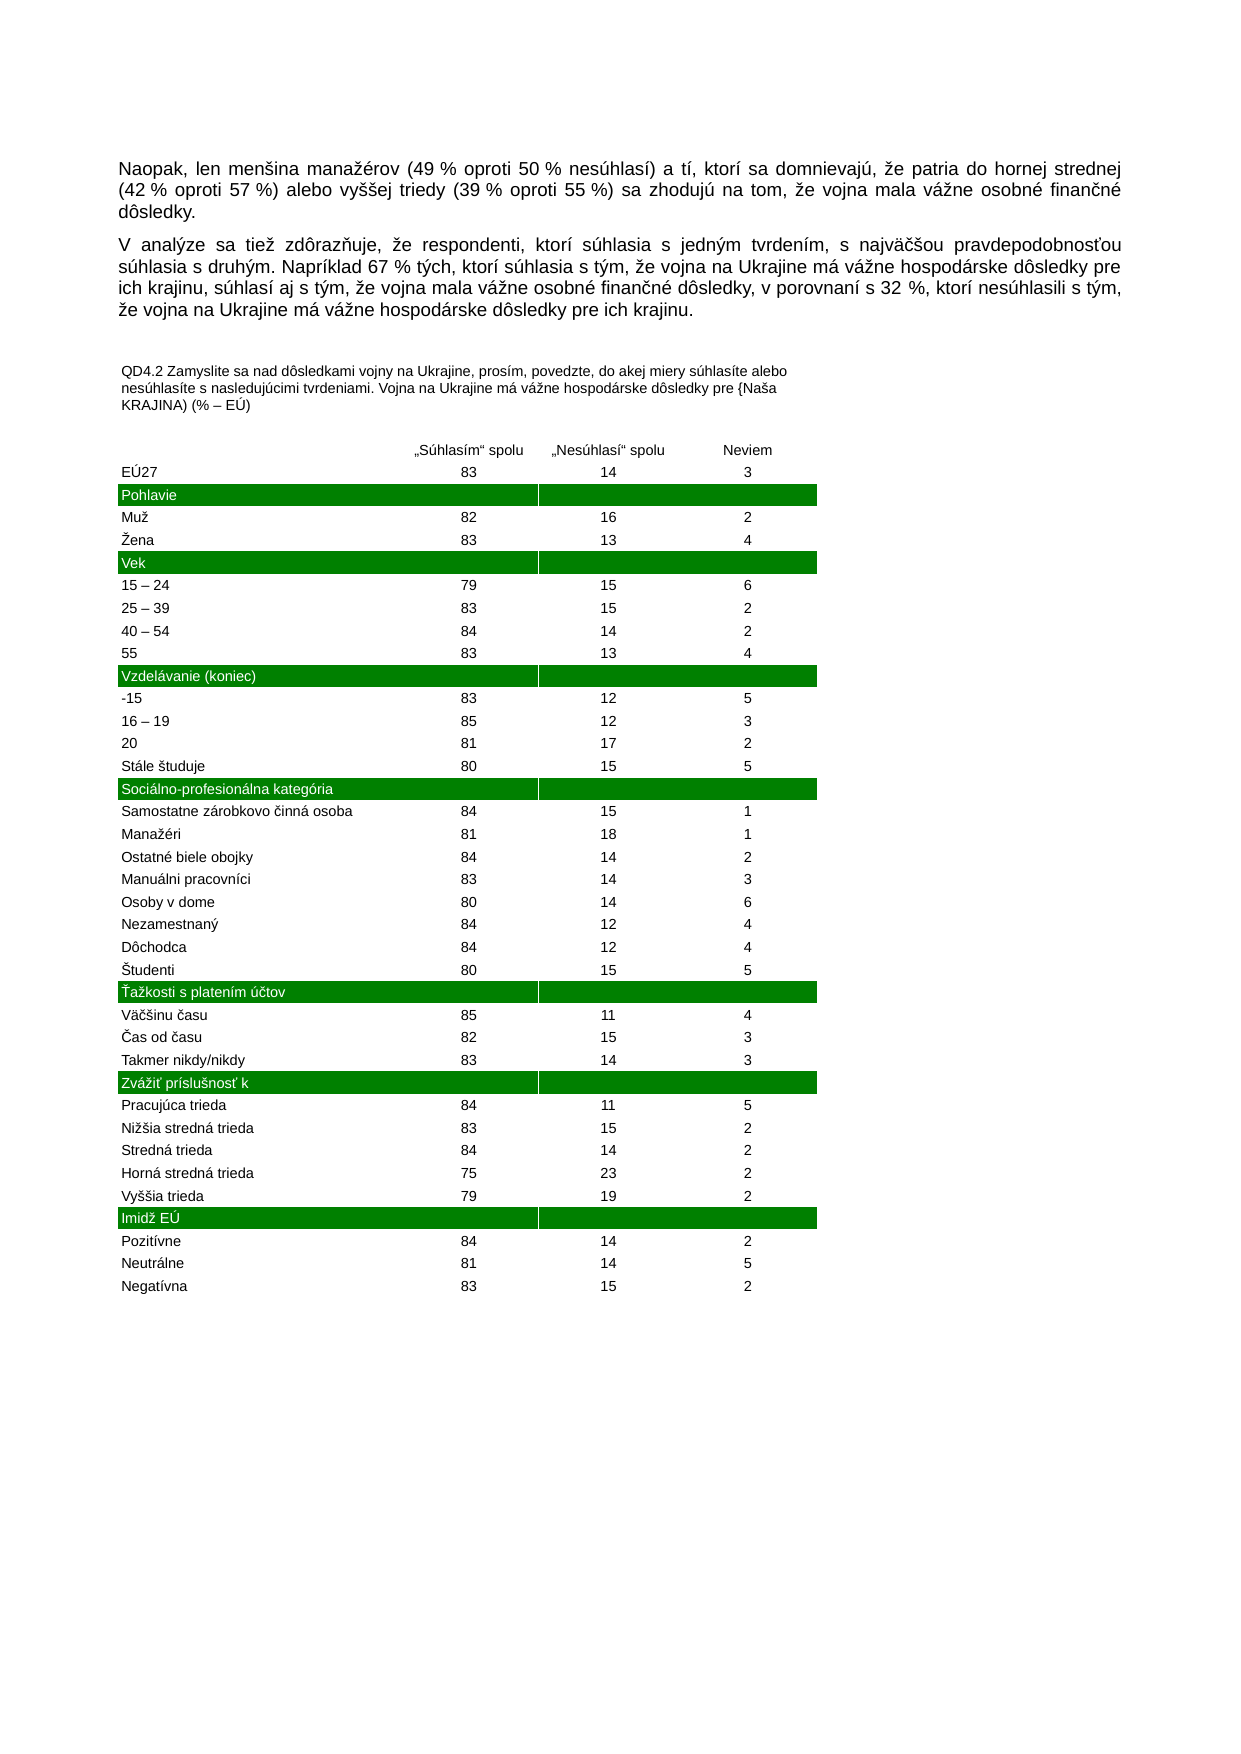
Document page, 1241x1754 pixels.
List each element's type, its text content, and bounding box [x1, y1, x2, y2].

table_cell Negatívna [118, 1275, 399, 1297]
table_cell 2 [678, 619, 817, 642]
table_cell [678, 1207, 817, 1229]
table_cell 2 [678, 506, 817, 529]
table_cell 15 – 24 [118, 574, 399, 597]
table_cell EÚ27 [118, 461, 399, 484]
table_cell 84 [399, 936, 538, 958]
table_cell 83 [399, 461, 538, 484]
table_cell Takmer nikdy/nikdy [118, 1049, 399, 1071]
table_cell 83 [399, 1049, 538, 1071]
table_cell Žena [118, 529, 399, 551]
table_cell 5 [678, 755, 817, 777]
table_cell 5 [678, 958, 817, 981]
table_cell [399, 416, 538, 438]
table_cell 40 – 54 [118, 619, 399, 642]
table_cell 14 [539, 619, 678, 642]
table_cell 4 [678, 642, 817, 664]
table_cell 20 [118, 732, 399, 755]
table_cell Manažéri [118, 823, 399, 845]
table_cell 84 [399, 619, 538, 642]
table_cell 23 [539, 1162, 678, 1184]
table_cell 25 – 39 [118, 597, 399, 619]
table_cell Ťažkosti s platením účtov [118, 981, 399, 1003]
table_cell 1 [678, 823, 817, 845]
table_cell 83 [399, 529, 538, 551]
table_cell 14 [539, 1139, 678, 1162]
table_cell 82 [399, 506, 538, 529]
table_cell 3 [678, 1049, 817, 1071]
table_cell 3 [678, 1026, 817, 1049]
table_cell 83 [399, 1117, 538, 1139]
table_cell 4 [678, 529, 817, 551]
table_cell [539, 551, 678, 574]
table_cell 19 [539, 1184, 678, 1207]
table_cell 15 [539, 574, 678, 597]
table_cell 79 [399, 1184, 538, 1207]
table_cell 11 [539, 1094, 678, 1117]
table_cell 80 [399, 891, 538, 913]
table_cell 85 [399, 1004, 538, 1026]
table_cell 4 [678, 936, 817, 958]
table_cell Muž [118, 506, 399, 529]
table_cell Dôchodca [118, 936, 399, 958]
table_cell 2 [678, 845, 817, 868]
table_cell 79 [399, 574, 538, 597]
table_cell Stále študuje [118, 755, 399, 777]
table_cell Imidž EÚ [118, 1207, 399, 1229]
table_cell Vyššia trieda [118, 1184, 399, 1207]
table_cell 1 [678, 800, 817, 823]
table_cell [678, 665, 817, 687]
table_cell 16 – 19 [118, 710, 399, 732]
table_cell Čas od času [118, 1026, 399, 1049]
table_cell 3 [678, 710, 817, 732]
table_cell [539, 665, 678, 687]
table_cell [678, 778, 817, 800]
table_cell [399, 1207, 538, 1229]
table_cell [539, 484, 678, 506]
table_cell 12 [539, 687, 678, 710]
table_cell Manuálni pracovníci [118, 868, 399, 891]
table_cell 14 [539, 1252, 678, 1275]
table_cell 84 [399, 1139, 538, 1162]
table_cell 2 [678, 597, 817, 619]
table_cell 6 [678, 574, 817, 597]
table_cell [399, 484, 538, 506]
table_header QD4.2 Zamyslite sa nad dôsledkami vojny na Ukrajine, prosím, povedzte, do akej miery súhlasíte alebo nesúhlasíte s nasledujúcimi tvrdeniami. Vojna na Ukrajine má vážne hospodárske dôsledky pre {Naša KRAJINA) (% – EÚ) [118, 360, 817, 416]
table_cell 85 [399, 710, 538, 732]
table_cell 81 [399, 823, 538, 845]
table_cell Pracujúca trieda [118, 1094, 399, 1117]
table_cell 17 [539, 732, 678, 755]
table_cell Nižšia stredná trieda [118, 1117, 399, 1139]
table_cell 14 [539, 868, 678, 891]
table_cell 84 [399, 1230, 538, 1252]
table_cell 83 [399, 868, 538, 891]
table_cell [118, 439, 399, 461]
table_cell 14 [539, 845, 678, 868]
table_cell -15 [118, 687, 399, 710]
table_cell 84 [399, 913, 538, 936]
table_cell 15 [539, 755, 678, 777]
table_cell „Nesúhlasí“ spolu [539, 439, 678, 461]
table_cell [399, 981, 538, 1003]
table_cell 15 [539, 958, 678, 981]
table_cell 14 [539, 891, 678, 913]
table_cell [399, 778, 538, 800]
table_cell Samostatne zárobkovo činná osoba [118, 800, 399, 823]
table_cell 12 [539, 710, 678, 732]
table_cell Sociálno-profesionálna kategória [118, 778, 399, 800]
table_cell 81 [399, 1252, 538, 1275]
table_cell 15 [539, 1117, 678, 1139]
table_cell Neviem [678, 439, 817, 461]
table_cell 2 [678, 1184, 817, 1207]
table_cell 82 [399, 1026, 538, 1049]
text Naopak, len menšina manažérov (49 % oproti 50 % nesúhlasí) a tí, ktorí sa domnievajú, že patria do hornej strednej (42 % oproti 57 %) alebo vyššej triedy (39 % oproti 55 %) sa zhodujú na tom, že vojna mala vážne osobné finančné dôsledky. [118, 157, 1122, 222]
table_cell 4 [678, 1004, 817, 1026]
text V analýze sa tiež zdôrazňuje, že respondenti, ktorí súhlasia s jedným tvrdením, s najväčšou pravdepodobnosťou súhlasia s druhým. Napríklad 67 % tých, ktorí súhlasia s tým, že vojna na Ukrajine má vážne hospodárske dôsledky pre ich krajinu, súhlasí aj s tým, že vojna mala vážne osobné finančné dôsledky, v porovnaní s 32 %, ktorí nesúhlasili s tým, že vojna na Ukrajine má vážne hospodárske dôsledky pre ich krajinu. [118, 234, 1122, 320]
table_cell Osoby v dome [118, 891, 399, 913]
table_cell 12 [539, 936, 678, 958]
table_cell 14 [539, 1230, 678, 1252]
table_cell 2 [678, 732, 817, 755]
table_cell 12 [539, 913, 678, 936]
table_cell [678, 484, 817, 506]
table_cell Pozitívne [118, 1230, 399, 1252]
table_cell Pohlavie [118, 484, 399, 506]
table_cell [539, 1071, 678, 1094]
table_cell Vzdelávanie (koniec) [118, 665, 399, 687]
table_cell [678, 981, 817, 1003]
table_cell [539, 1207, 678, 1229]
table_cell 2 [678, 1117, 817, 1139]
table_cell Ostatné biele obojky [118, 845, 399, 868]
table_cell Vek [118, 551, 399, 574]
table_cell 11 [539, 1004, 678, 1026]
table_cell 84 [399, 800, 538, 823]
table_cell 5 [678, 1252, 817, 1275]
table_cell [678, 551, 817, 574]
table_cell [399, 665, 538, 687]
table_cell 2 [678, 1275, 817, 1297]
table_cell 15 [539, 800, 678, 823]
table_cell 83 [399, 687, 538, 710]
table_cell 15 [539, 1026, 678, 1049]
table_cell [539, 778, 678, 800]
table_cell Väčšinu času [118, 1004, 399, 1026]
table_cell 13 [539, 642, 678, 664]
table_cell „Súhlasím“ spolu [399, 439, 538, 461]
table_cell 4 [678, 913, 817, 936]
table_cell 81 [399, 732, 538, 755]
table_cell [678, 1071, 817, 1094]
table_cell Horná stredná trieda [118, 1162, 399, 1184]
table_cell Stredná trieda [118, 1139, 399, 1162]
table_cell 5 [678, 687, 817, 710]
table_cell 3 [678, 868, 817, 891]
table_cell 83 [399, 642, 538, 664]
table_cell 14 [539, 1049, 678, 1071]
table_cell 55 [118, 642, 399, 664]
table_cell 2 [678, 1139, 817, 1162]
table_cell 80 [399, 755, 538, 777]
table_cell 80 [399, 958, 538, 981]
table_cell [678, 416, 817, 438]
table_cell 15 [539, 1275, 678, 1297]
table_cell 18 [539, 823, 678, 845]
table_cell [539, 416, 678, 438]
table_cell 75 [399, 1162, 538, 1184]
table_cell 2 [678, 1230, 817, 1252]
table_cell 16 [539, 506, 678, 529]
table_cell 13 [539, 529, 678, 551]
table_cell 2 [678, 1162, 817, 1184]
table_cell 5 [678, 1094, 817, 1117]
table_cell 83 [399, 597, 538, 619]
table_cell [399, 551, 538, 574]
table_cell 83 [399, 1275, 538, 1297]
table_cell Zvážiť príslušnosť k [118, 1071, 399, 1094]
table_cell [399, 1071, 538, 1094]
table_cell Nezamestnaný [118, 913, 399, 936]
table_cell 84 [399, 1094, 538, 1117]
table_cell 6 [678, 891, 817, 913]
table_cell Neutrálne [118, 1252, 399, 1275]
table_cell [118, 416, 399, 438]
table_cell [539, 981, 678, 1003]
table_cell 15 [539, 597, 678, 619]
table_cell 84 [399, 845, 538, 868]
table_cell Študenti [118, 958, 399, 981]
table_cell 3 [678, 461, 817, 484]
table_cell 14 [539, 461, 678, 484]
